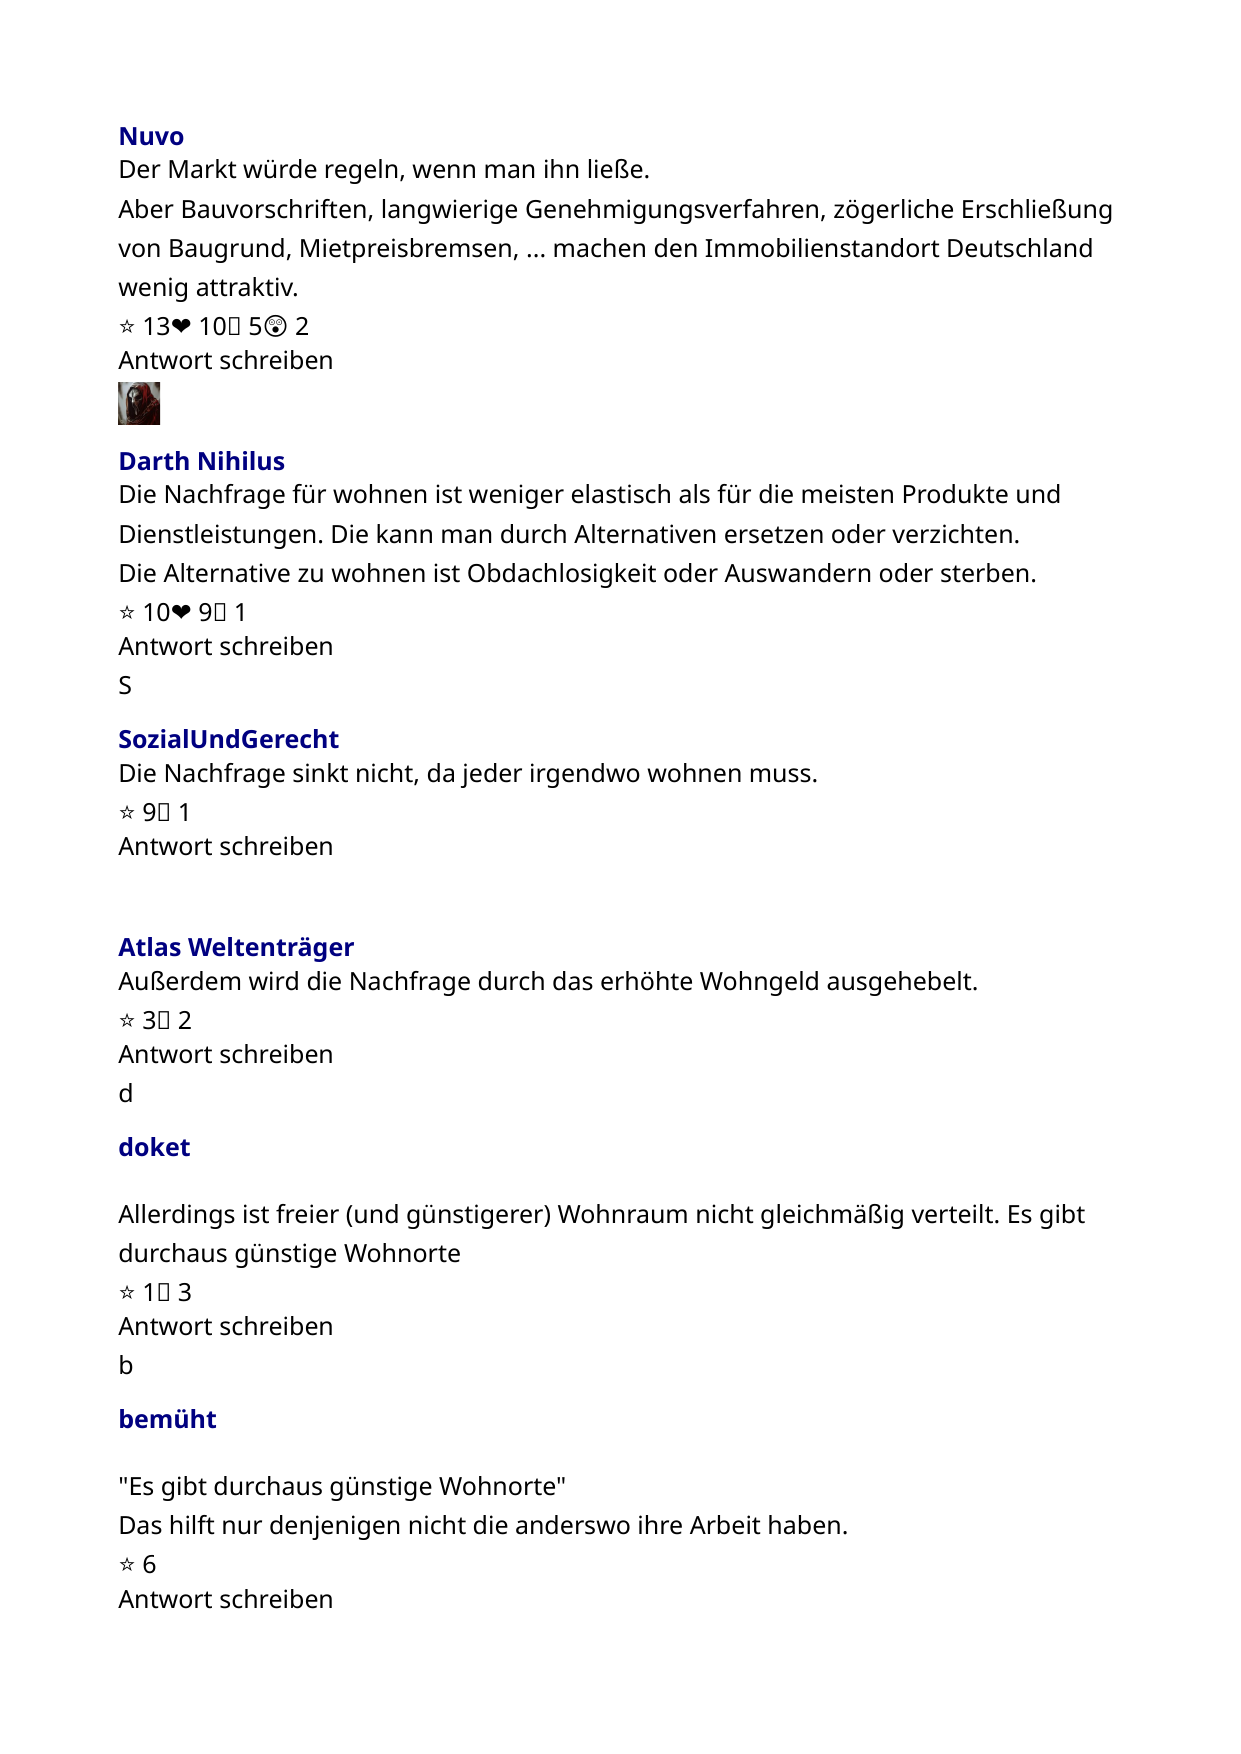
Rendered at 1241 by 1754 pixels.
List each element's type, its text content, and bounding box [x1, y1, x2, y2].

text Antwort schreiben [118, 1036, 1122, 1071]
text ⭐️ 3🤨 2 [118, 1002, 1122, 1036]
text b [118, 1348, 1122, 1382]
subtitle Nuvo [118, 118, 1122, 152]
text Antwort schreiben [118, 829, 1122, 863]
text Antwort schreiben [118, 1309, 1122, 1343]
text Die Alternative zu wohnen ist Obdachlosigkeit oder Auswandern oder sterben. [118, 556, 1122, 589]
text "Es gibt durchaus günstige Wohnorte" [118, 1469, 1122, 1503]
picture [118, 382, 161, 425]
text Die Nachfrage für wohnen ist weniger elastisch als für die meisten Produkte und Dienstleistungen. Die kann man durch Alternativen ersetzen oder verzichten. [118, 477, 1122, 550]
text ⭐️ 10❤️ 9🙁 1 [118, 595, 1122, 629]
text Antwort schreiben [118, 343, 1122, 377]
text S [118, 668, 1122, 702]
subtitle Darth Nihilus [118, 443, 1122, 477]
text Der Markt würde regeln, wenn man ihn ließe. Aber Bauvorschriften, langwierige Genehmigungsverfahren, zögerliche Erschließung von Baugrund, Mietpreisbremsen, ... machen den Immobilienstandort Deutschland wenig attraktiv. [118, 152, 1122, 304]
text Das hilft nur denjenigen nicht die anderswo ihre Arbeit haben. [118, 1508, 1122, 1542]
text Außerdem wird die Nachfrage durch das erhöhte Wohngeld ausgehebelt. [118, 963, 1122, 997]
subtitle bemüht [118, 1402, 1122, 1436]
subtitle Atlas Weltenträger [118, 929, 1122, 963]
text d [118, 1076, 1122, 1110]
text ⭐️ 9🙁 1 [118, 795, 1122, 829]
text Die Nachfrage sinkt nicht, da jeder irgendwo wohnen muss. [118, 756, 1122, 790]
text Allerdings ist freier (und günstigerer) Wohnraum nicht gleichmäßig verteilt. Es gibt durchaus günstige Wohnorte [118, 1196, 1122, 1270]
text ⭐️ 1🤨 3 [118, 1275, 1122, 1309]
text Antwort schreiben [118, 1581, 1122, 1615]
text Antwort schreiben [118, 629, 1122, 663]
text ⭐️ 6 [118, 1547, 1122, 1581]
subtitle doket [118, 1129, 1122, 1163]
subtitle SozialUndGerecht [118, 722, 1122, 756]
text ⭐️ 13❤️ 10🤨 5😲 2 [118, 309, 1122, 343]
